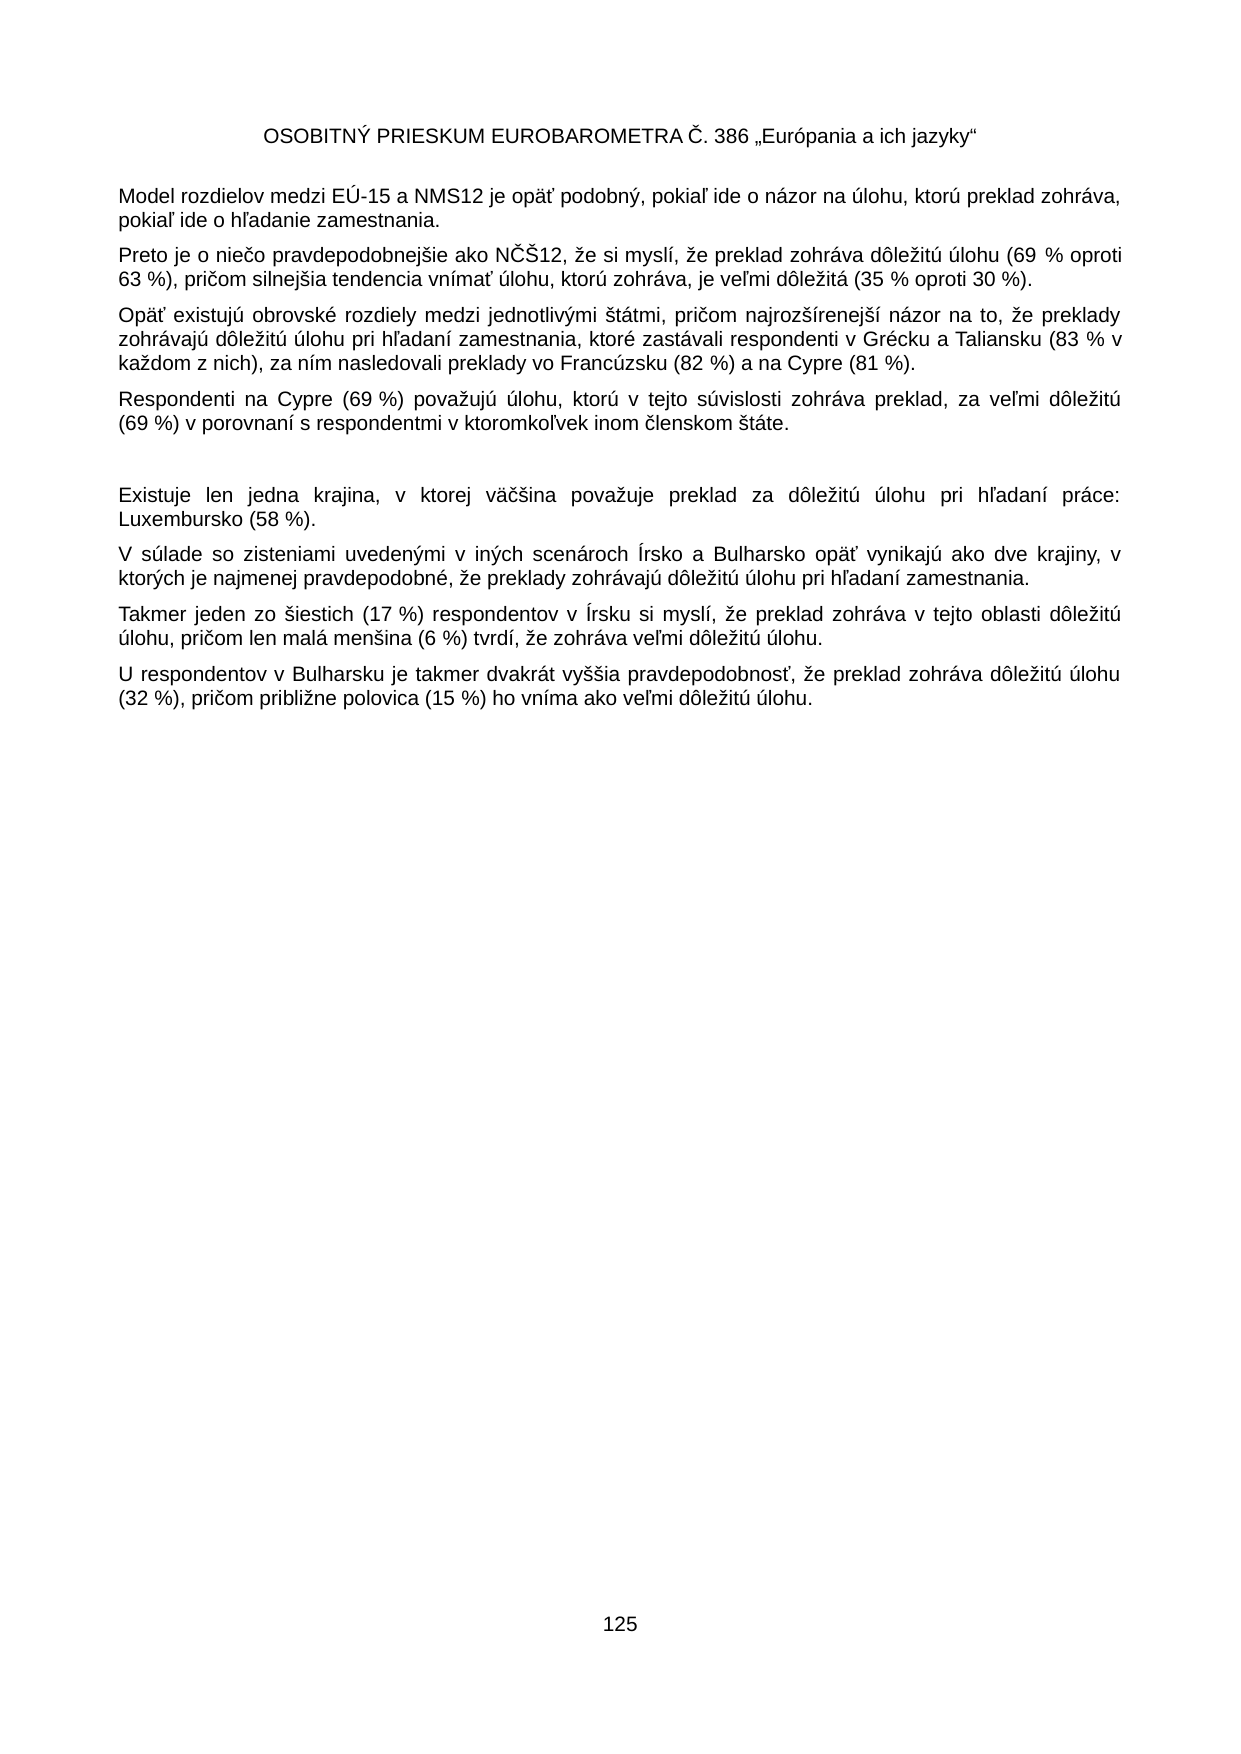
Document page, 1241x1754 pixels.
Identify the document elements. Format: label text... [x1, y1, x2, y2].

text Preto je o niečo pravdepodobnejšie ako NČŠ12, že si myslí, že preklad zohráva dôležitú úlohu (69 % oproti 63 %), pričom silnejšia tendencia vnímať úlohu, ktorú zohráva, je veľmi dôležitá (35 % oproti 30 %). [118, 243, 1122, 291]
text Takmer jeden zo šiestich (17 %) respondentov v Írsku si myslí, že preklad zohráva v tejto oblasti dôležitú úlohu, pričom len malá menšina (6 %) tvrdí, že zohráva veľmi dôležitú úlohu. [118, 602, 1122, 650]
text Model rozdielov medzi EÚ-15 a NMS12 je opäť podobný, pokiaľ ide o názor na úlohu, ktorú preklad zohráva, pokiaľ ide o hľadanie zamestnania. [118, 183, 1122, 231]
text Respondenti na Cypre (69 %) považujú úlohu, ktorú v tejto súvislosti zohráva preklad, za veľmi dôležitú (69 %) v porovnaní s respondentmi v ktoromkoľvek inom členskom štáte. [118, 387, 1122, 435]
text U respondentov v Bulharsku je takmer dvakrát vyššia pravdepodobnosť, že preklad zohráva dôležitú úlohu (32 %), pričom približne polovica (15 %) ho vníma ako veľmi dôležitú úlohu. [118, 662, 1122, 710]
text Opäť existujú obrovské rozdiely medzi jednotlivými štátmi, pričom najrozšírenejší názor na to, že preklady zohrávajú dôležitú úlohu pri hľadaní zamestnania, ktoré zastávali respondenti v Grécku a Taliansku (83 % v každom z nich), za ním nasledovali preklady vo Francúzsku (82 %) a na Cypre (81 %). [118, 303, 1122, 375]
text V súlade so zisteniami uvedenými v iných scenároch Írsko a Bulharsko opäť vynikajú ako dve krajiny, v ktorých je najmenej pravdepodobné, že preklady zohrávajú dôležitú úlohu pri hľadaní zamestnania. [118, 542, 1122, 590]
text Existuje len jedna krajina, v ktorej väčšina považuje preklad za dôležitú úlohu pri hľadaní práce: Luxembursko (58 %). [118, 482, 1122, 530]
